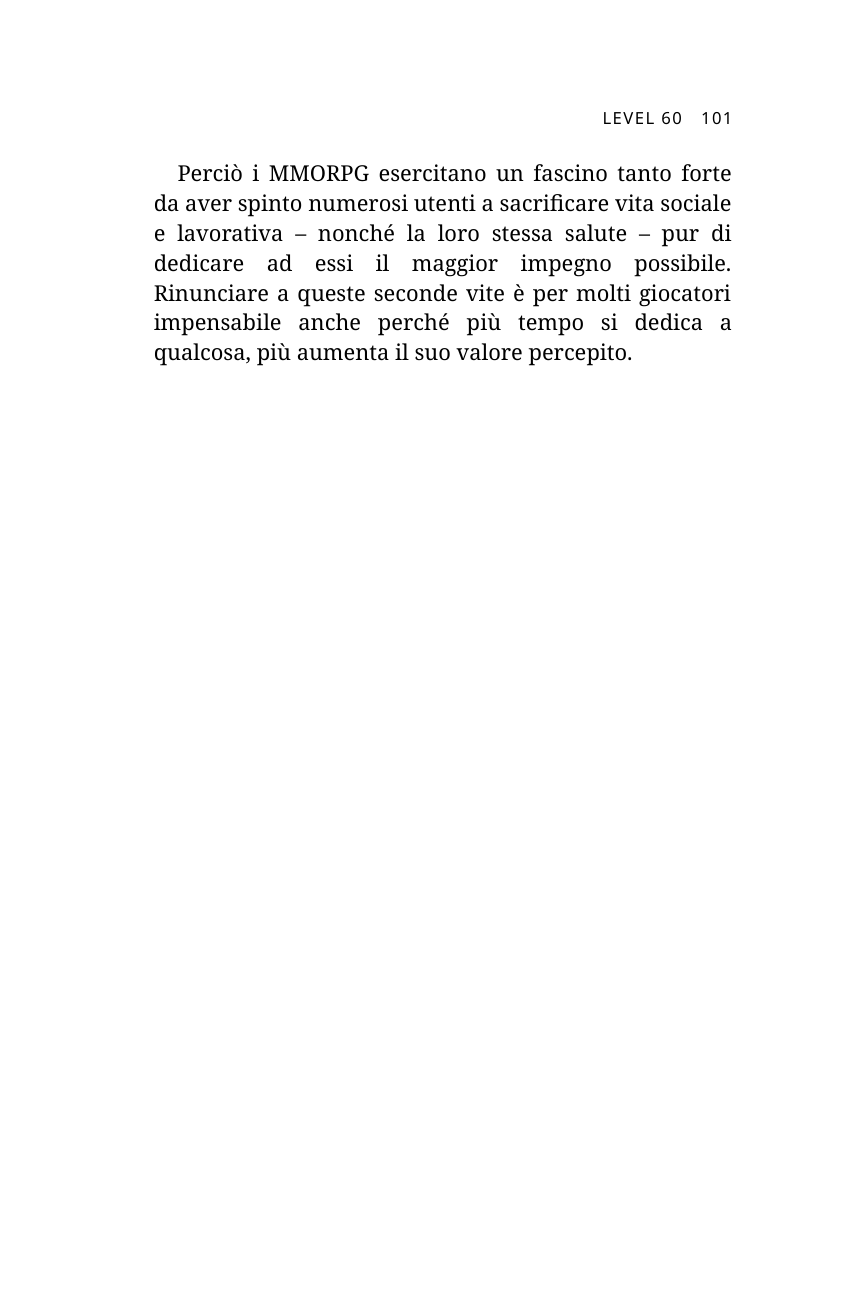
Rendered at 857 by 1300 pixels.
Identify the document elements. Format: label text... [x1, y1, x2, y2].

text Perciò i MMORPG esercitano un fascino tanto forte da aver spinto numerosi utenti a sacrificare vita sociale e lavorativa – nonché la loro stessa salute – pur di dedicare ad essi il maggior impegno possibile. Rinunciare a queste seconde vite è per molti giocatori impensabile anche perché più tempo si dedica a qualcosa, più aumenta il suo valore percepito. [153, 158, 732, 367]
